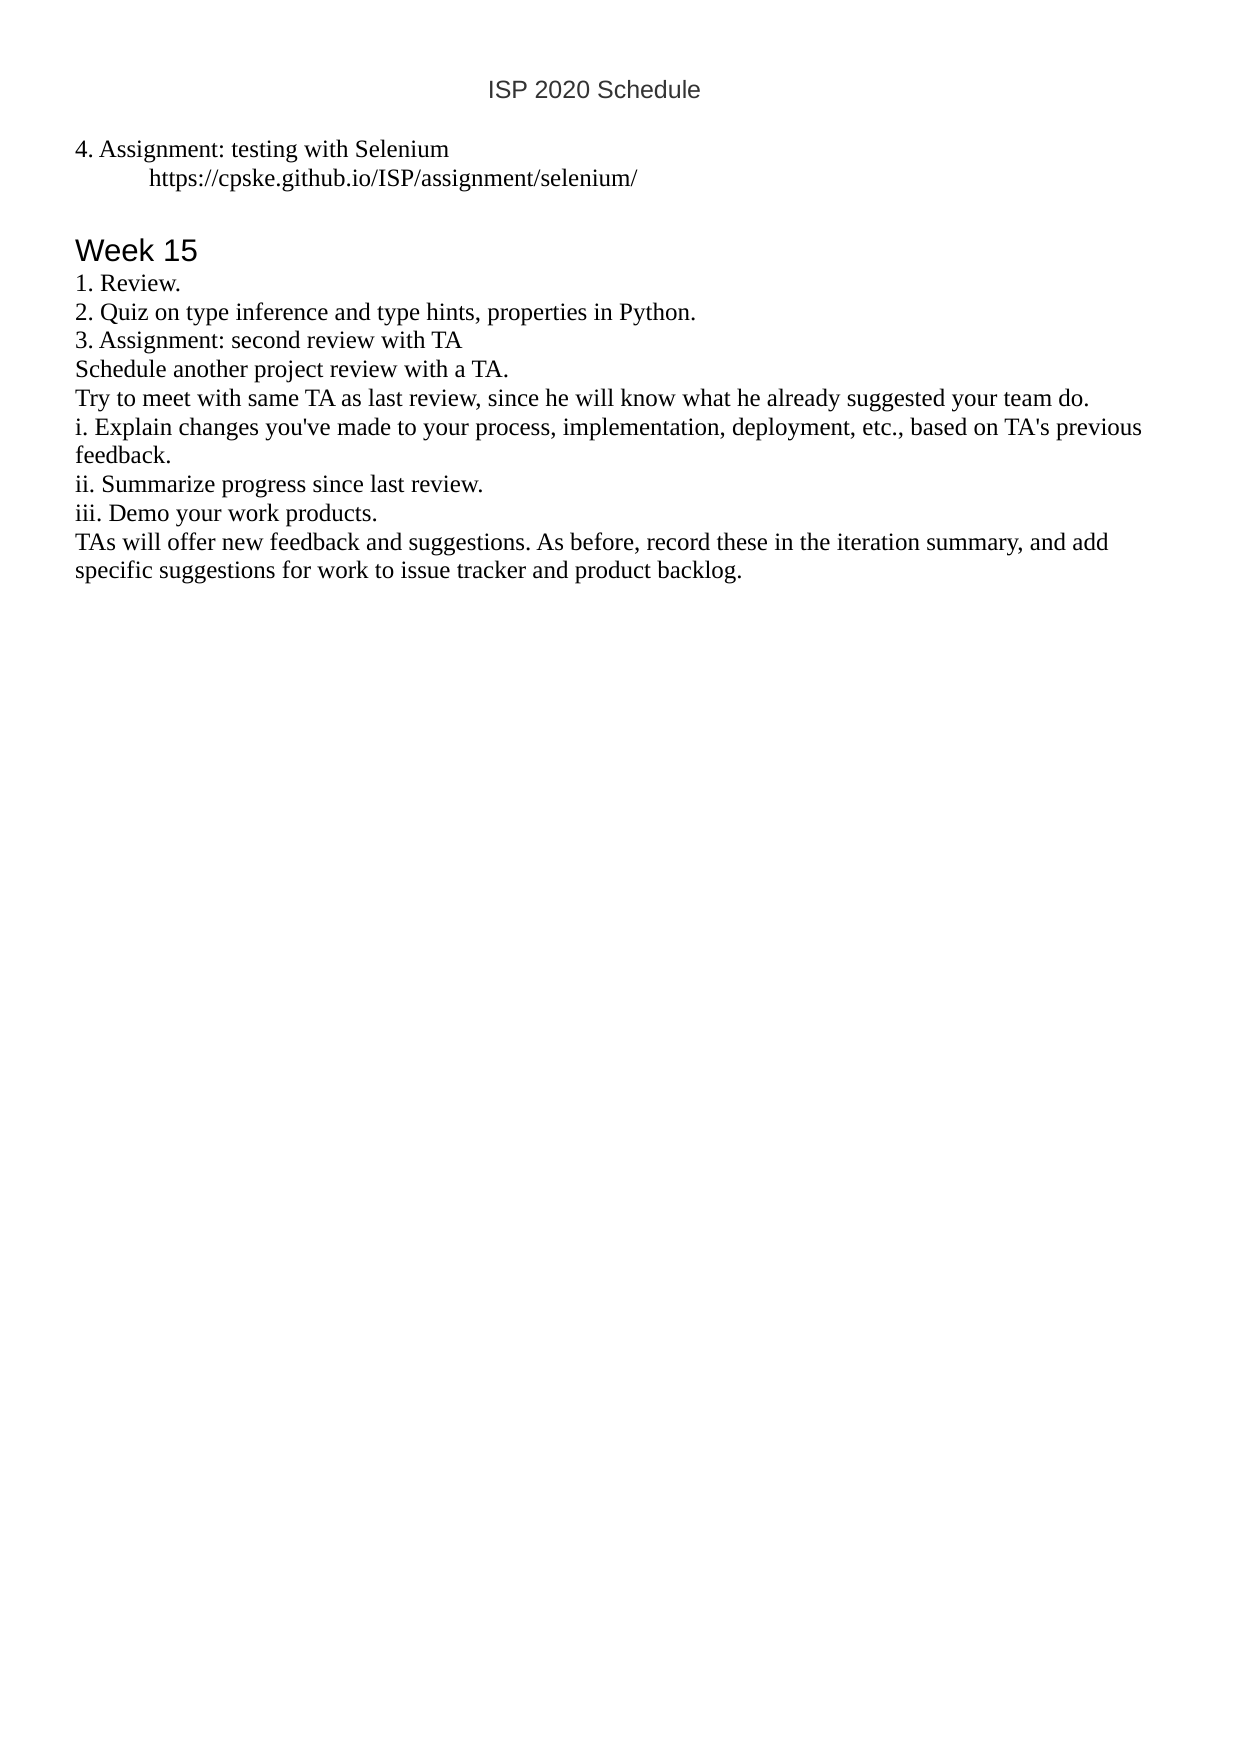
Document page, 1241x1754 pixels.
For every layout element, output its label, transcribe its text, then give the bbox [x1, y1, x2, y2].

text iii. Demo your work products. [75, 498, 1166, 527]
text 2. Quiz on type inference and type hints, properties in Python. [75, 297, 1166, 326]
subtitle Week 15 [75, 232, 1166, 268]
text ii. Summarize progress since last review. [75, 469, 1166, 498]
text i. Explain changes you've made to your process, implementation, deployment, etc., based on TA's previous feedback. [75, 412, 1166, 469]
text https://cpske.github.io/ISP/assignment/selenium/ [75, 163, 1166, 191]
text 4. Assignment: testing with Selenium [75, 134, 1166, 163]
text Try to meet with same TA as last review, since he will know what he already suggested your team do. [75, 383, 1166, 412]
text 1. Review. [75, 268, 1166, 297]
text 3. Assignment: second review with TA [75, 326, 1166, 354]
text TAs will offer new feedback and suggestions. As before, record these in the iteration summary, and add specific suggestions for work to issue tracker and product backlog. [75, 527, 1166, 584]
text Schedule another project review with a TA. [75, 354, 1166, 383]
